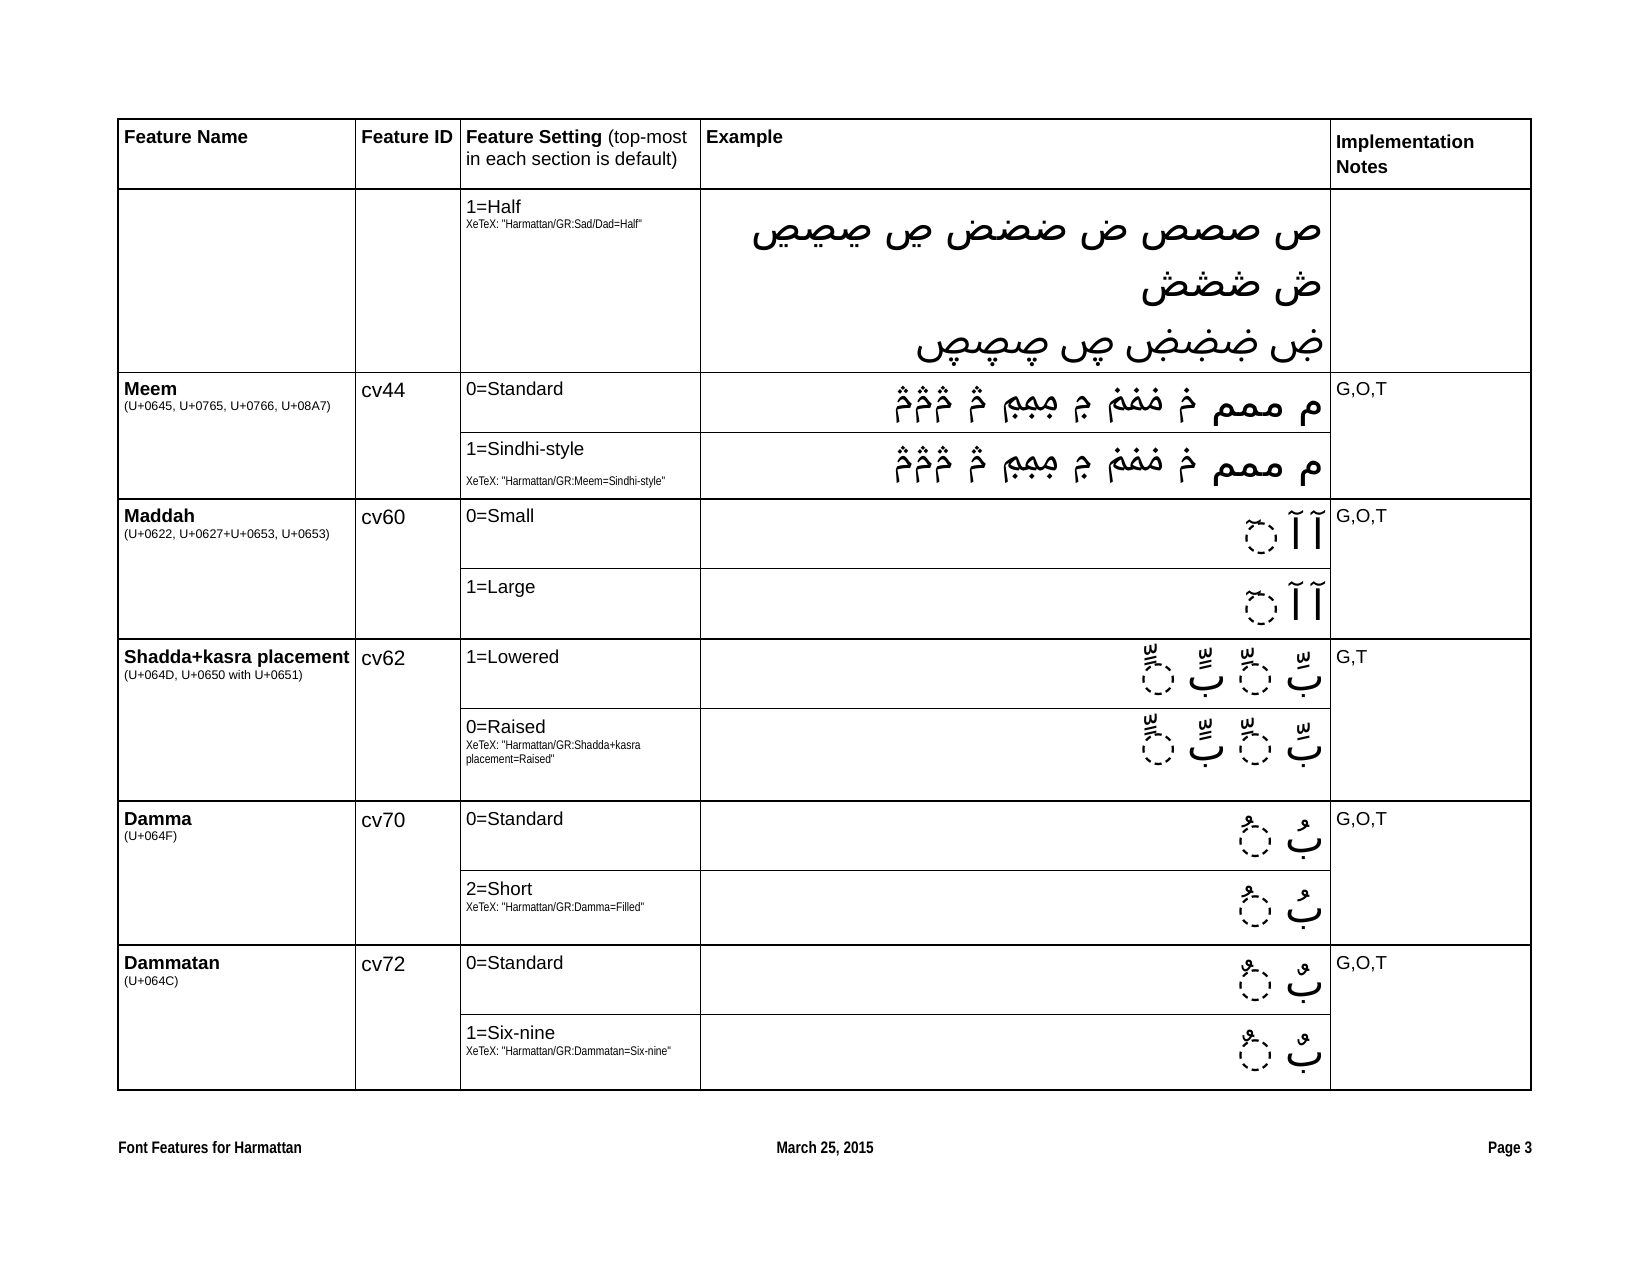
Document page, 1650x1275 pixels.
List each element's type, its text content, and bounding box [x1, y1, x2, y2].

table_cell cv72 [356, 946, 460, 1088]
table_cell بُ ◌ُ [701, 871, 1330, 944]
table_cell م ممم ݥ ݥݥݥ ݦ ݦݦݦ ࢧ ࢧࢧࢧ [701, 433, 1330, 497]
table_cell 1=Sindhi-style XeTeX: "Harmattan/GR:Meem=Sindhi-style" [461, 433, 700, 497]
table_cell 0=Standard [461, 373, 700, 432]
table_cell Shadda+kasra placement (U+064D, U+0650 with U+0651) [119, 640, 355, 800]
table_cell بٌ ◌ٌ [701, 1015, 1330, 1088]
table_cell 1=Half XeTeX: "Harmattan/GR:Sad/Dad=Half" [461, 190, 700, 372]
table_cell Dammatan (U+064C) [119, 946, 355, 1088]
table_cell 1=Lowered [461, 640, 700, 708]
table_cell Meem (U+0645, U+0765, U+0766, U+08A7) [119, 373, 355, 497]
table_cell 2=Short XeTeX: "Harmattan/GR:Damma=Filled" [461, 871, 700, 944]
table_cell Maddah (U+0622, U+0627+U+0653, U+0653) [119, 500, 355, 638]
table_cell G,T [1331, 640, 1530, 800]
table_cell cv62 [356, 640, 460, 800]
table_cell 0=Standard [461, 946, 700, 1014]
table_header Implementation Notes [1331, 120, 1530, 188]
table_header Feature Setting (top-most in each section is default) [461, 120, 700, 188]
table_header Example [701, 120, 1330, 188]
table_cell cv44 [356, 373, 460, 497]
table_cell م ممم ݥ ݥݥݥ ݦ ݦݦݦ ࢧ ࢧࢧࢧ [701, 373, 1330, 432]
table_cell آ آ ◌ٓ [701, 569, 1330, 638]
table_cell 0=Small [461, 500, 700, 568]
table_header Feature Name [119, 120, 355, 188]
table_cell بِّ ◌ِّ بٍّ ◌ٍّ [701, 640, 1330, 708]
table_cell cv70 [356, 802, 460, 944]
table_cell 1=Six-nine XeTeX: "Harmattan/GR:Dammatan=Six-nine" [461, 1015, 700, 1088]
table_cell [1331, 190, 1530, 372]
table_header Feature ID [356, 120, 460, 188]
table_cell [119, 190, 355, 372]
table_cell [356, 190, 460, 372]
table_cell بِّ ◌ِّ بٍّ ◌ٍّ [701, 709, 1330, 800]
table_cell cv60 [356, 500, 460, 638]
table_cell آ آ ◌ٓ [701, 500, 1330, 568]
table_cell بٌ ◌ٌ [701, 946, 1330, 1014]
table_cell 0=Raised XeTeX: "Harmattan/GR:Shadda+kasra placement=Raised" [461, 709, 700, 800]
table_cell 1=Large [461, 569, 700, 638]
table_cell G,O,T [1331, 500, 1530, 638]
table_cell 0=Standard [461, 802, 700, 870]
table_cell G,O,T [1331, 946, 1530, 1088]
table_cell G,O,T [1331, 802, 1530, 944]
table_cell ص صصص ض ضضض ڝ ڝڝڝ ڞ ڞڞڞ ۻ ۻۻۻ ࢯ ࢯࢯࢯ [701, 190, 1330, 372]
table_cell بُ ◌ُ [701, 802, 1330, 870]
table_cell Damma (U+064F) [119, 802, 355, 944]
table_cell G,O,T [1331, 373, 1530, 497]
